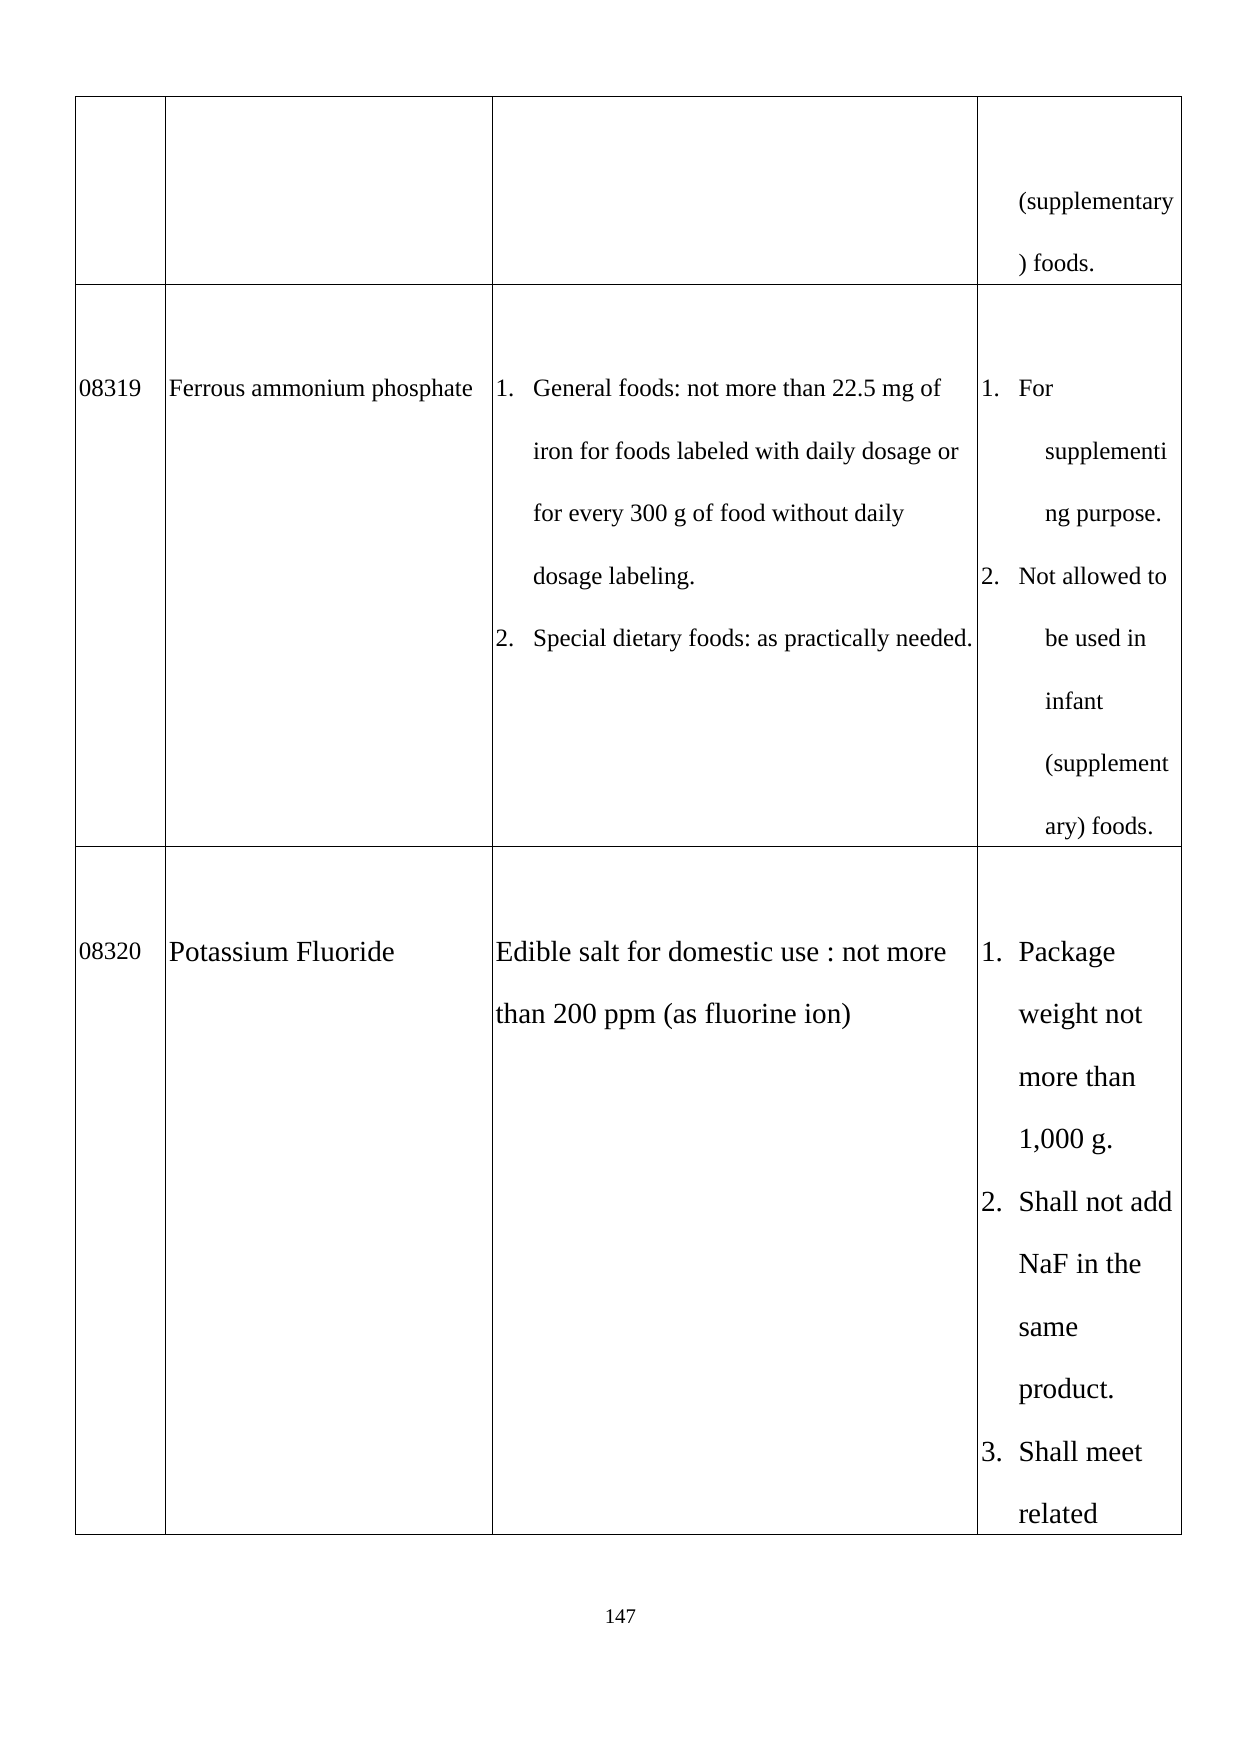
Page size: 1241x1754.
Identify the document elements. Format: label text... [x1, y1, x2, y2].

table_cell Potassium Fluoride [166, 847, 492, 1534]
table_cell For supplementing purpose. Not allowed to be used in infant (supplementary) foods. [978, 285, 1181, 846]
table_cell 08319 [76, 285, 165, 846]
table_cell Edible salt for domestic use : not more than 200 ppm (as fluorine ion) [493, 847, 977, 1534]
table_cell General foods: not more than 22.5 mg of iron for foods labeled with daily dosage or for every 300 g of food without daily dosage labeling. Special dietary foods: as practically needed. [493, 285, 977, 846]
table_cell [76, 97, 165, 284]
table_cell 08320 [76, 847, 165, 1534]
table_cell [493, 97, 977, 284]
table_cell [166, 97, 492, 284]
table_cell Package weight not more than 1,000 g. Shall not add NaF in the same product. Shall meet related [978, 847, 1181, 1534]
table_cell (supplementary) foods. [978, 97, 1181, 284]
table_cell Ferrous ammonium phosphate [166, 285, 492, 846]
